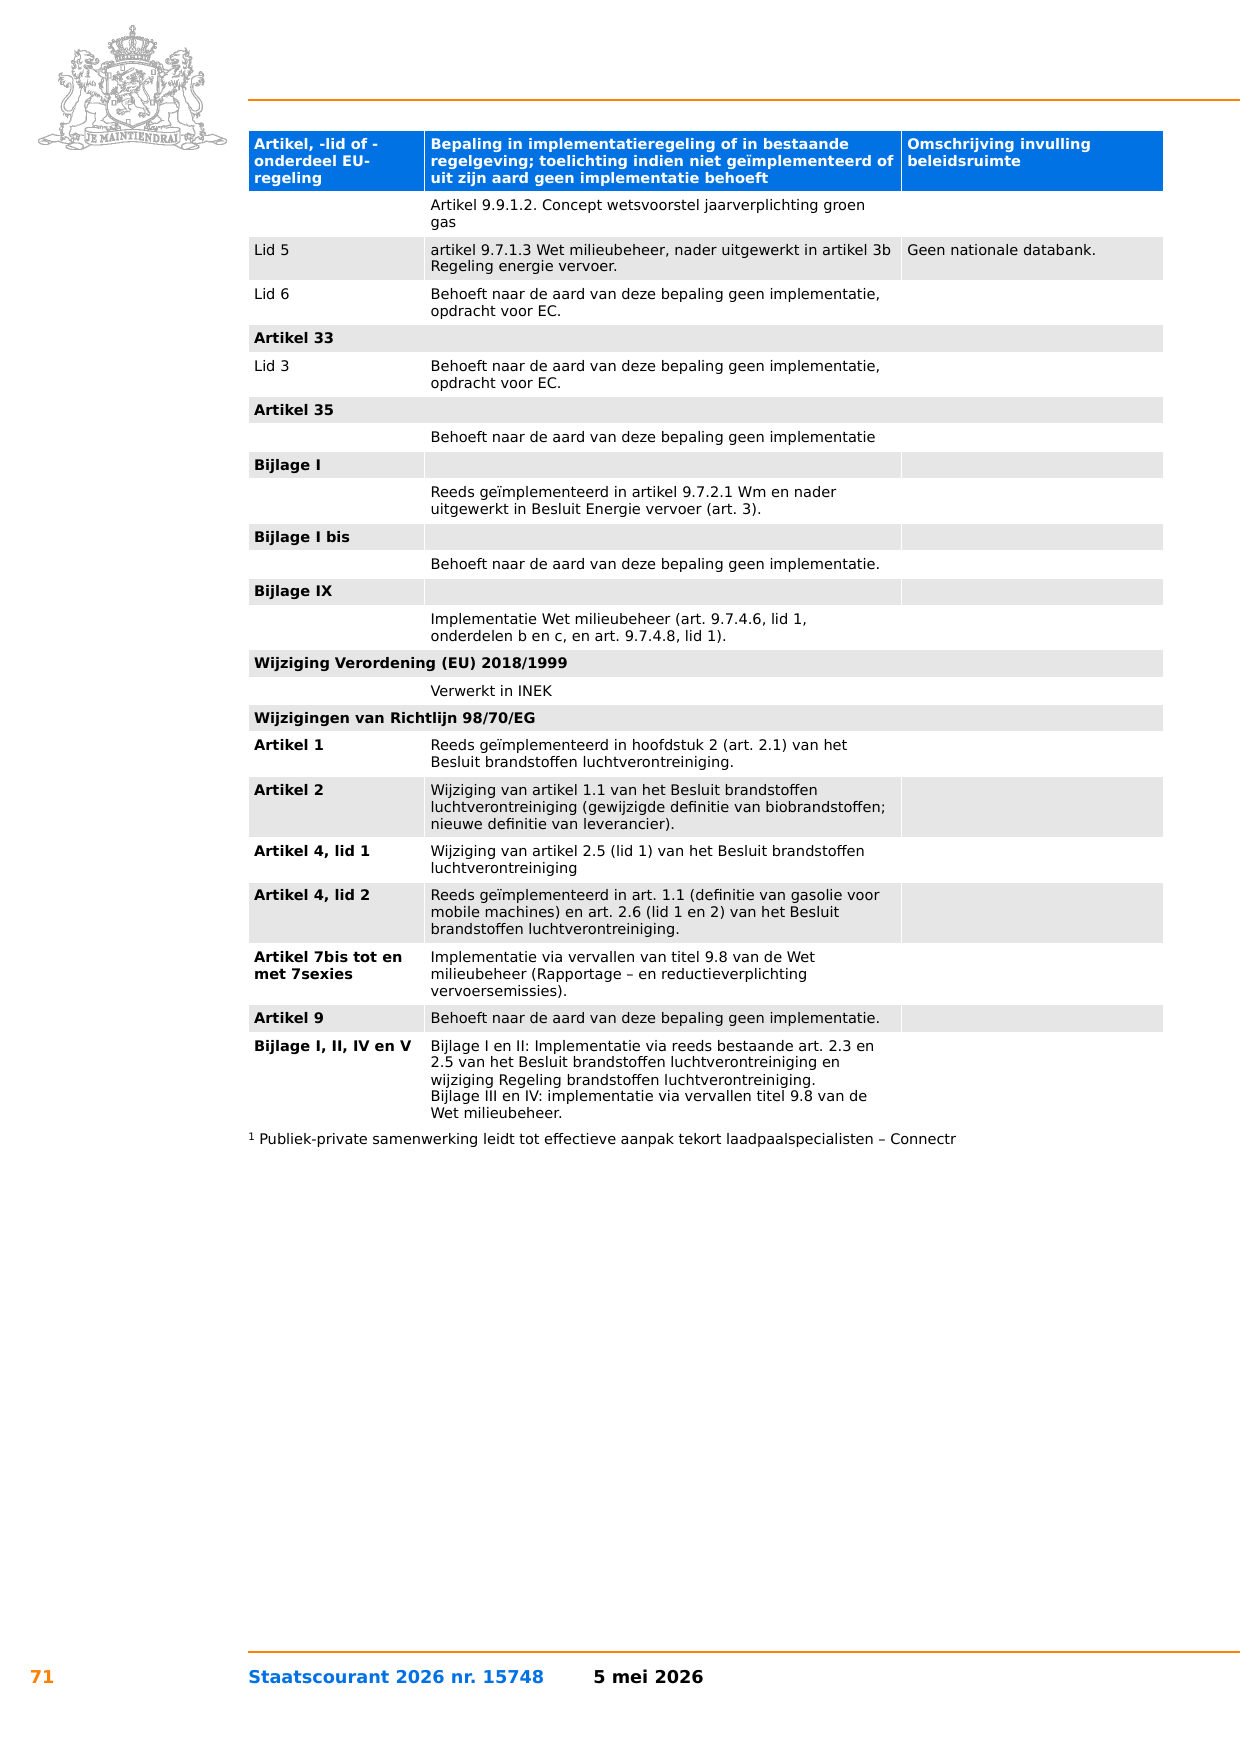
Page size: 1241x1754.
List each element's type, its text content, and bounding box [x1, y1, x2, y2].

table_cell artikel 9.7.1.3 Wet milieubeheer, nader uitgewerkt in artikel 3b Regeling energie vervoer. [425, 237, 901, 280]
table_cell Implementatie Wet milieubeheer (art. 9.7.4.6, lid 1, onderdelen b en c, en art. 9.7.4.8, lid 1). [425, 606, 901, 649]
table_cell [902, 733, 1163, 776]
table_cell Bijlage I bis [249, 524, 424, 550]
table_cell Behoeft naar de aard van deze bepaling geen implementatie, opdracht voor EC. [425, 353, 901, 396]
table_cell Reeds geïmplementeerd in artikel 9.7.2.1 Wm en nader uitgewerkt in Besluit Energie vervoer (art. 3). [425, 479, 901, 523]
table_header Omschrijving invulling beleidsruimte [902, 131, 1163, 191]
table_cell Wijziging Verordening (EU) 2018/1999 [249, 650, 1163, 677]
table_cell Artikel 4, lid 2 [249, 883, 424, 943]
table_cell Reeds geïmplementeerd in art. 1.1 (definitie van gasolie voor mobile machines) en art. 2.6 (lid 1 en 2) van het Besluit brandstoffen luchtverontreiniging. [425, 883, 901, 943]
table_cell [902, 353, 1163, 396]
table_cell Lid 6 [249, 281, 424, 324]
table_cell Wijziging van artikel 1.1 van het Besluit brandstoffen luchtverontreiniging (gewijzigde definitie van biobrandstoffen; nieuwe definitie van leverancier). [425, 777, 901, 837]
table_cell [902, 579, 1163, 605]
table_cell [249, 551, 424, 577]
table_cell Wijzigingen van Richtlijn 98/70/EG [249, 705, 1163, 731]
table_cell [902, 479, 1163, 523]
table_cell [902, 452, 1163, 478]
table_cell Bijlage I en II: Implementatie via reeds bestaande art. 2.3 en 2.5 van het Besluit brandstoffen luchtverontreiniging en wijziging Regeling brandstoffen luchtverontreiniging. Bijlage III en IV: implementatie via vervallen titel 9.8 van de Wet milieubeheer. [425, 1033, 901, 1127]
table_cell Bijlage I, II, IV en V [249, 1033, 424, 1127]
table_cell Lid 5 [249, 237, 424, 280]
table_cell Behoeft naar de aard van deze bepaling geen implementatie, opdracht voor EC. [425, 281, 901, 324]
table_cell Artikel 9.9.1.2. Concept wetsvoorstel jaarverplichting groen gas [425, 192, 901, 236]
table_header Artikel, -lid of -onderdeel EU-regeling [249, 131, 424, 191]
table_cell [425, 579, 901, 605]
table_cell [249, 425, 424, 451]
table_cell 1 Publiek-private samenwerking leidt tot effectieve aanpak tekort laadpaalspecialisten – Connectr [248, 1128, 1163, 1148]
table_cell [902, 192, 1163, 236]
table_cell Artikel 7bis tot en met 7sexies [249, 944, 424, 1004]
table_cell Artikel 1 [249, 733, 424, 776]
table_cell [902, 606, 1163, 649]
table_cell Artikel 2 [249, 777, 424, 837]
table_cell [902, 838, 1163, 882]
table_cell [249, 606, 424, 649]
table_cell Implementatie via vervallen van titel 9.8 van de Wet milieubeheer (Rapportage – en reductieverplichting vervoersemissies). [425, 944, 901, 1004]
table_cell [902, 281, 1163, 324]
table_cell [249, 479, 424, 523]
table_cell [902, 1005, 1163, 1032]
table_header Bepaling in implementatieregeling of in bestaande regelgeving; toelichting indien niet geïmplementeerd of uit zijn aard geen implementatie behoeft [425, 131, 901, 191]
table_cell [902, 678, 1163, 704]
table_cell Artikel 35 [249, 397, 1163, 423]
table_cell [902, 1033, 1163, 1127]
table_cell Lid 3 [249, 353, 424, 396]
table_cell Reeds geïmplementeerd in hoofdstuk 2 (art. 2.1) van het Besluit brandstoffen luchtverontreiniging. [425, 733, 901, 776]
table_cell [902, 524, 1163, 550]
table_cell [902, 777, 1163, 837]
table_cell Verwerkt in INEK [425, 678, 901, 704]
table_cell [902, 944, 1163, 1004]
table_cell [425, 524, 901, 550]
picture [38, 25, 227, 150]
table_cell Behoeft naar de aard van deze bepaling geen implementatie. [425, 551, 901, 577]
table_cell [902, 883, 1163, 943]
table_cell Artikel 4, lid 1 [249, 838, 424, 882]
table_cell [902, 551, 1163, 577]
table_cell [425, 452, 901, 478]
table_cell Wijziging van artikel 2.5 (lid 1) van het Besluit brandstoffen luchtverontreiniging [425, 838, 901, 882]
table_cell Bijlage I [249, 452, 424, 478]
table_cell Artikel 9 [249, 1005, 424, 1032]
table_cell Behoeft naar de aard van deze bepaling geen implementatie [425, 425, 901, 451]
table_cell [249, 678, 424, 704]
table_cell Artikel 33 [249, 325, 1163, 352]
table_cell Behoeft naar de aard van deze bepaling geen implementatie. [425, 1005, 901, 1032]
table_cell [902, 425, 1163, 451]
table_cell Geen nationale databank. [902, 237, 1163, 280]
table_cell [249, 192, 424, 236]
table_cell Bijlage IX [249, 579, 424, 605]
